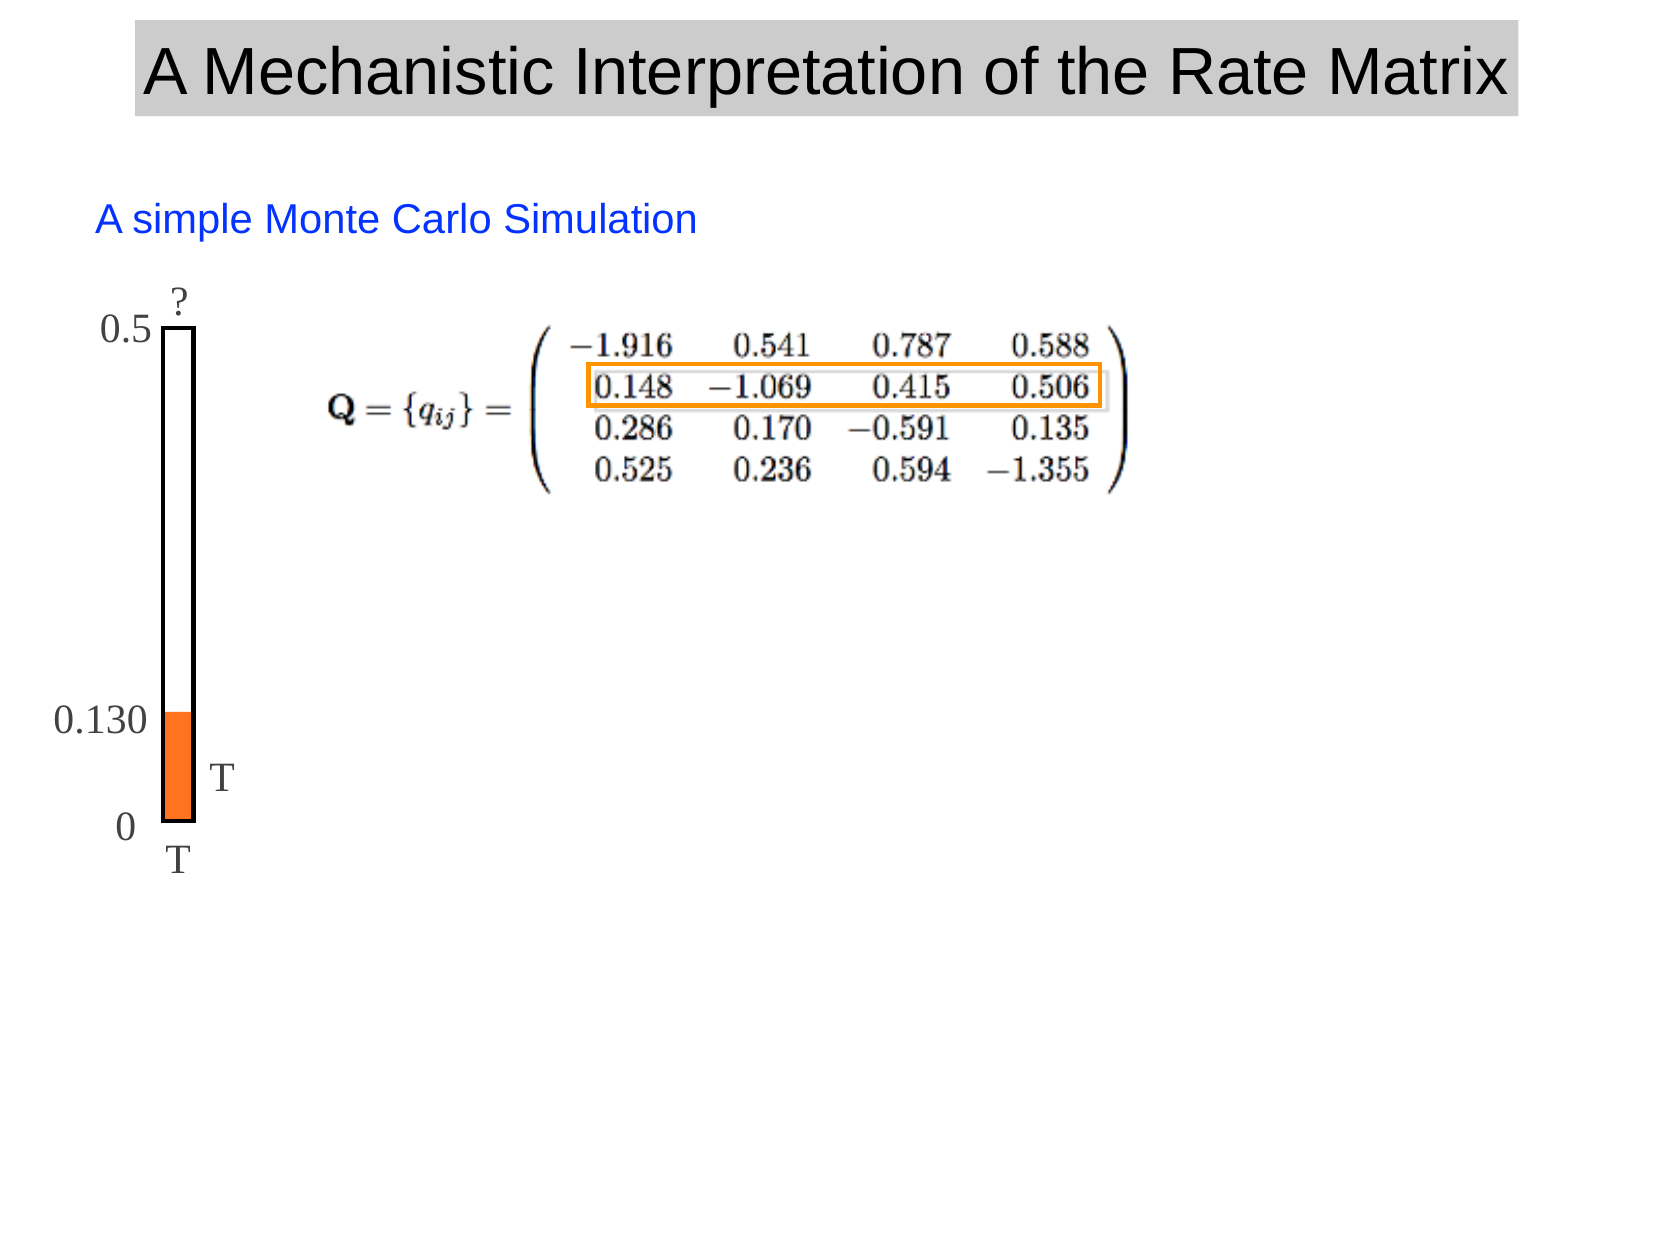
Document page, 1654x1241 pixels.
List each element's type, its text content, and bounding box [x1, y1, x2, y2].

text_box 0.5 [91, 292, 161, 360]
text_box T [157, 823, 200, 890]
text_box [165, 711, 191, 819]
text_box A Mechanistic Interpretation of the Rate Matrix [135, 20, 1519, 117]
text_box T [201, 741, 244, 809]
text_box 0.130 [44, 683, 157, 751]
text_box 0 [107, 789, 145, 857]
text_box ? [161, 265, 197, 333]
text_box A simple Monte Carlo Simulation [86, 183, 1495, 251]
picture [323, 311, 1134, 509]
